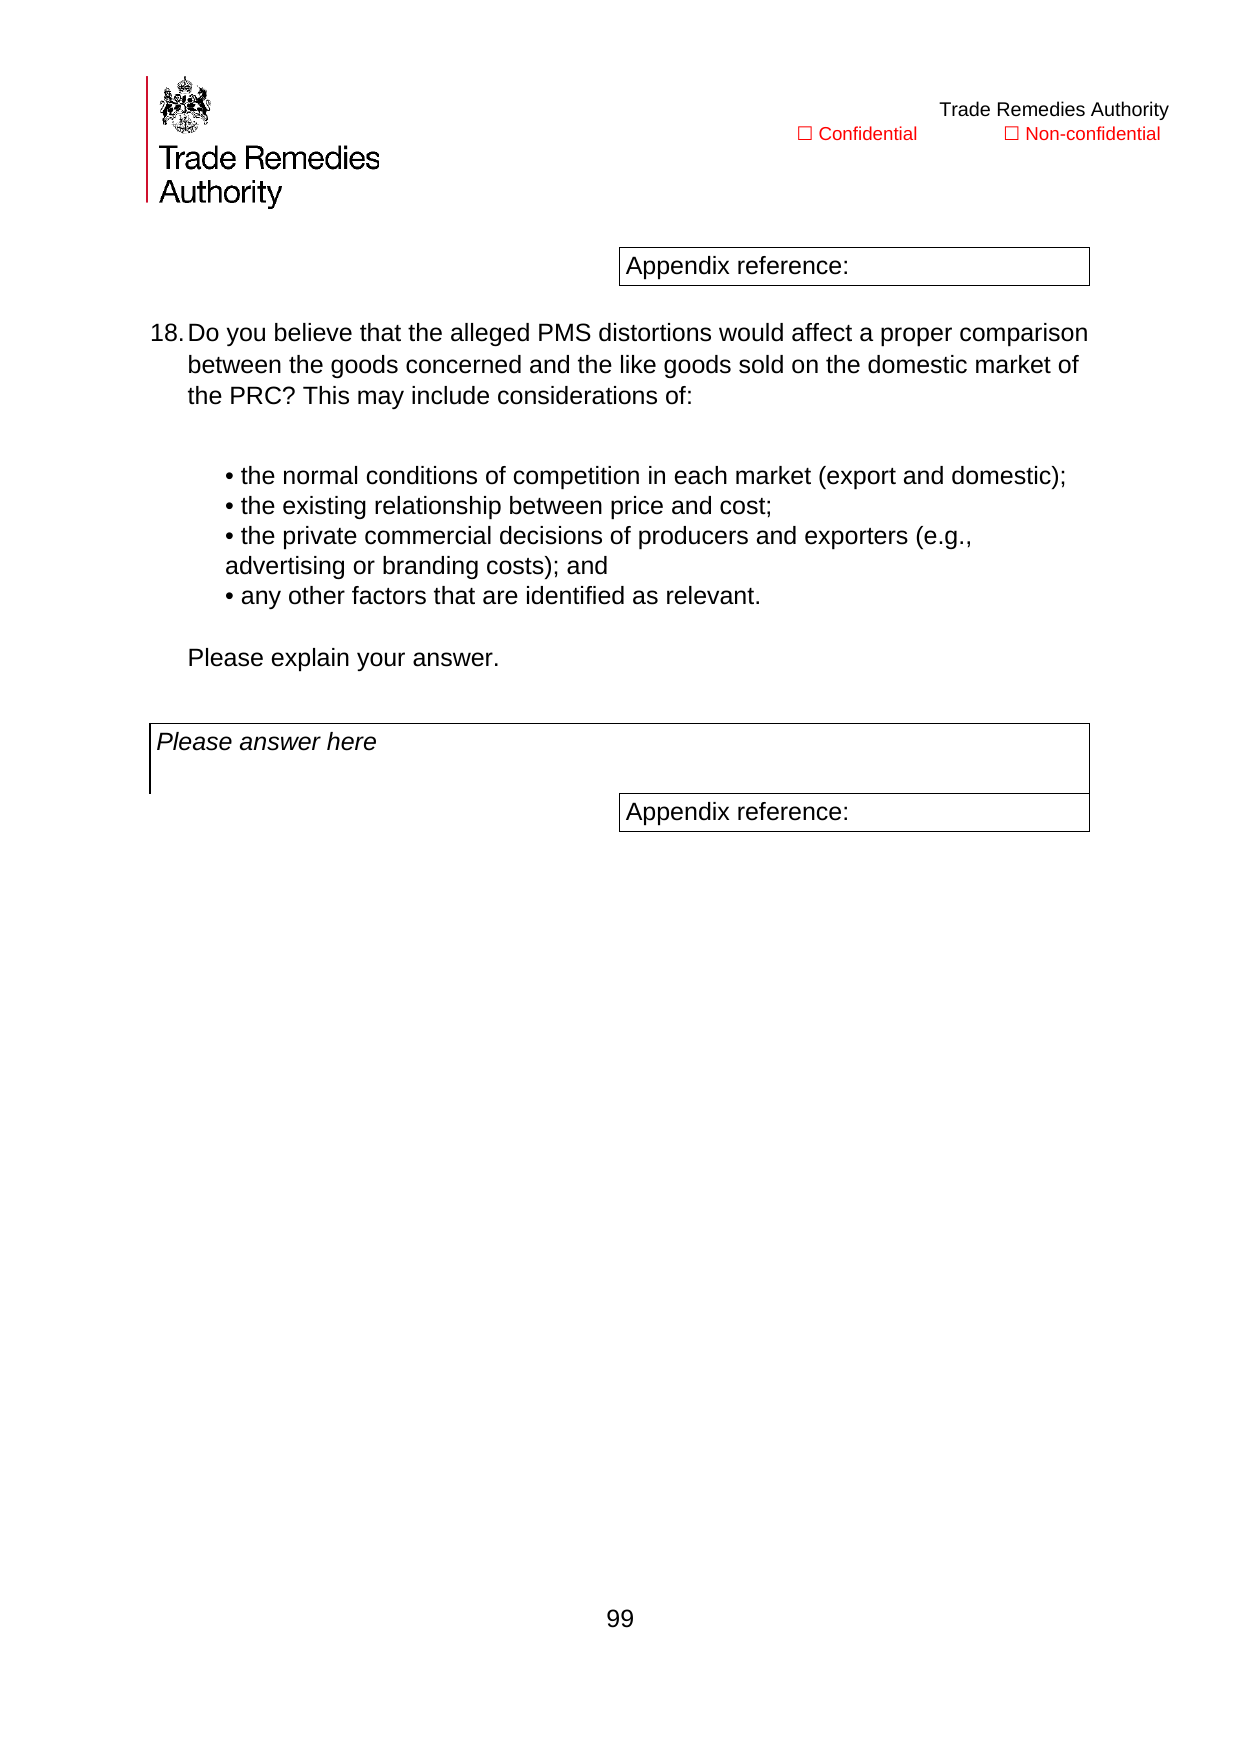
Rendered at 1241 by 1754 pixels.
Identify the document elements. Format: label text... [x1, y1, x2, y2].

text • the private commercial decisions of producers and exporters (e.g., advertising or branding costs); and [225, 521, 1090, 580]
table_cell Appendix reference: [620, 248, 1089, 285]
table_cell [150, 794, 619, 831]
table_cell Appendix reference: [620, 794, 1089, 831]
list Do you believe that the alleged PMS distortions would affect a proper comparison between the goods concerned and the like goods sold on the domestic market of the PRC? This may include considerations of: [150, 318, 1090, 410]
text • any other factors that are identified as relevant. [225, 581, 1090, 610]
table_header Please answer here [151, 724, 1089, 793]
table_cell [150, 248, 619, 285]
text • the existing relationship between price and cost; [225, 491, 1090, 520]
list Please explain your answer. [187, 643, 1090, 672]
text • the normal conditions of competition in each market (export and domestic); [225, 461, 1090, 490]
